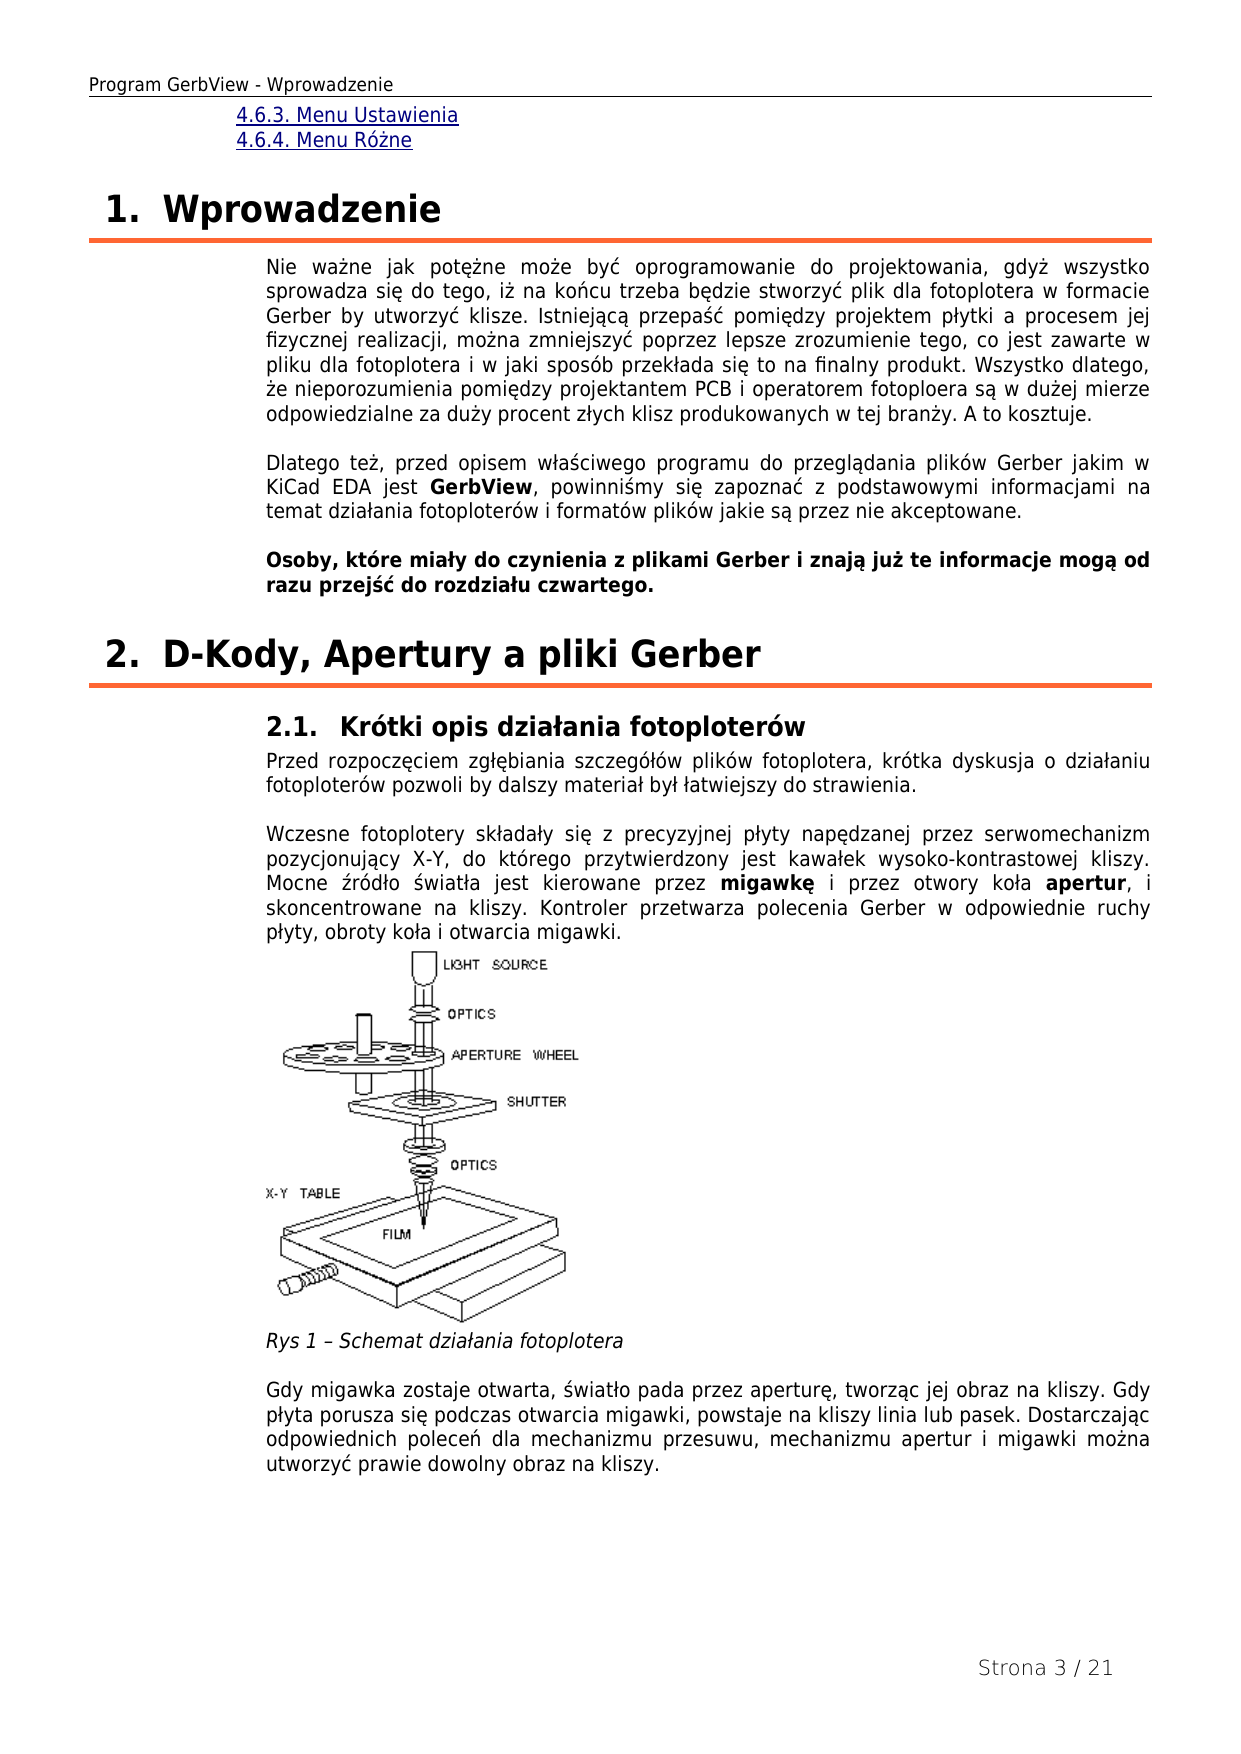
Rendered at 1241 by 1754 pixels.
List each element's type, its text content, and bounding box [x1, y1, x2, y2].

text Gdy migawka zostaje otwarta, światło pada przez aperturę, tworząc jej obraz na kliszy. Gdy płyta porusza się podczas otwarcia migawki, powstaje na kliszy linia lub pasek. Dostarczając odpowiednich poleceń dla mechanizmu przesuwu, mechanizmu apertur i migawki można utworzyć prawie dowolny obraz na kliszy. [266, 1378, 1152, 1476]
subtitle Krótki opis działania fotoploterów [266, 711, 1152, 743]
text 4.6.4. Menu Różne [236, 128, 1152, 152]
subtitle Wprowadzenie [88, 182, 1152, 243]
picture [265, 950, 580, 1324]
subtitle D-Kody, Apertury a pliki Gerber [88, 627, 1152, 688]
text 4.6.3. Menu Ustawienia [236, 103, 1152, 128]
text Rys 1 – Schemat działania fotoplotera [266, 1329, 1152, 1353]
text Dlatego też, przed opisem właściwego programu do przeglądania plików Gerber jakim w KiCad EDA jest GerbView, powinniśmy się zapoznać z podstawowymi informacjami na temat działania fotoploterów i formatów plików jakie są przez nie akceptowane. [266, 450, 1152, 524]
text Przed rozpoczęciem zgłębiania szczegółów plików fotoplotera, krótka dyskusja o działaniu fotoploterów pozwoli by dalszy materiał był łatwiejszy do strawienia. [266, 749, 1152, 798]
text Osoby, które miały do czynienia z plikami Gerber i znają już te informacje mogą od razu przejść do rozdziału czwartego. [266, 548, 1152, 597]
text Wczesne fotoplotery składały się z precyzyjnej płyty napędzanej przez serwomechanizm pozycjonujący X-Y, do którego przytwierdzony jest kawałek wysoko-kontrastowej kliszy. Mocne źródło światła jest kierowane przez migawkę i przez otwory koła apertur, i skoncentrowane na kliszy. Kontroler przetwarza polecenia Gerber w odpowiednie ruchy płyty, obroty koła i otwarcia migawki. [266, 822, 1152, 944]
text Nie ważne jak potężne może być oprogramowanie do projektowania, gdyż wszystko sprowadza się do tego, iż na końcu trzeba będzie stworzyć plik dla fotoplotera w formacie Gerber by utworzyć klisze. Istniejącą przepaść pomiędzy projektem płytki a procesem jej fizycznej realizacji, można zmniejszyć poprzez lepsze zrozumienie tego, co jest zawarte w pliku dla fotoplotera i w jaki sposób przekłada się to na finalny produkt. Wszystko dlatego, że nieporozumienia pomiędzy projektantem PCB i operatorem fotoploera są w dużej mierze odpowiedzialne za duży procent złych klisz produkowanych w tej branży. A to kosztuje. [266, 254, 1152, 426]
